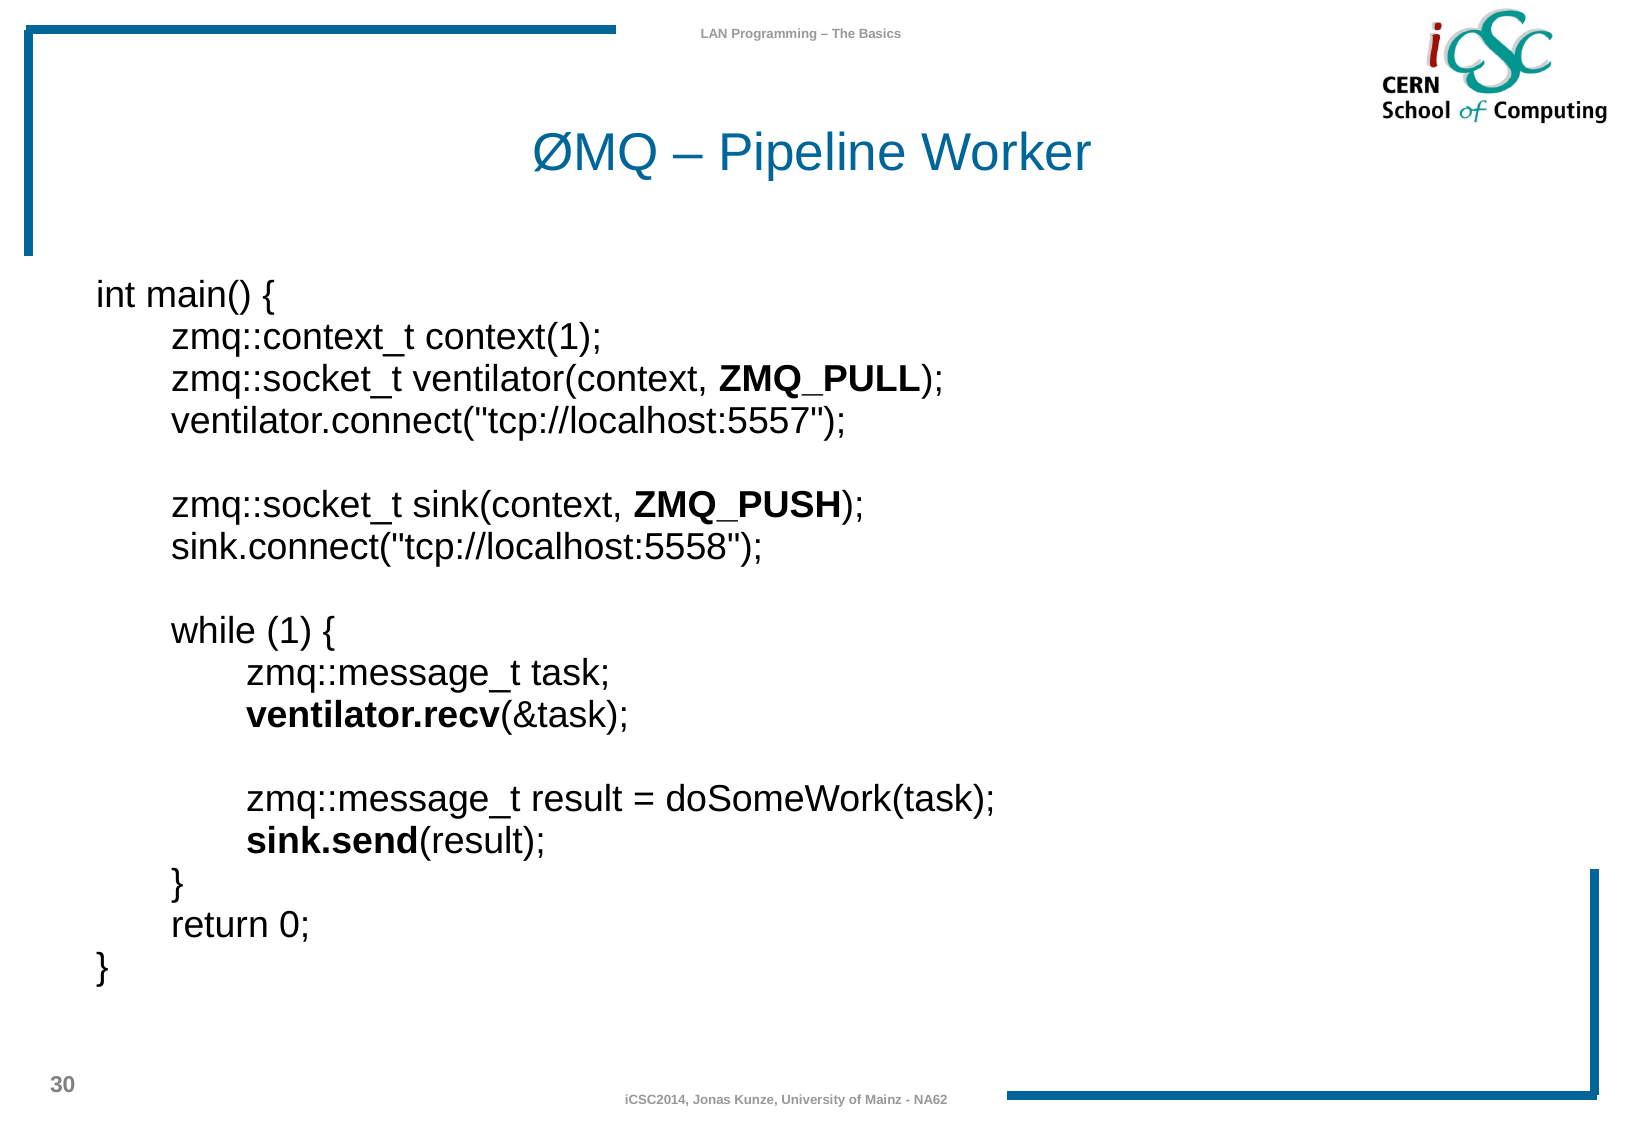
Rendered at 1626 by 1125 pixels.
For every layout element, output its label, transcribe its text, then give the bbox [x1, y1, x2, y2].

picture [1381, 8, 1608, 125]
text_box int main() { zmq::context_t context(1); zmq::socket_t ventilator(context, ZMQ_PULL); ventilator.connect("tcp://localhost:5557"); zmq::socket_t sink(context, ZMQ_PUSH); sink.connect("tcp://localhost:5558"); while (1) { zmq::message_t task; ventilator.recv(&task); zmq::message_t result = doSomeWork(task); sink.send(result); } return 0; } [81, 266, 1512, 1080]
title ØMQ – Pipeline Worker [81, 44, 1544, 233]
